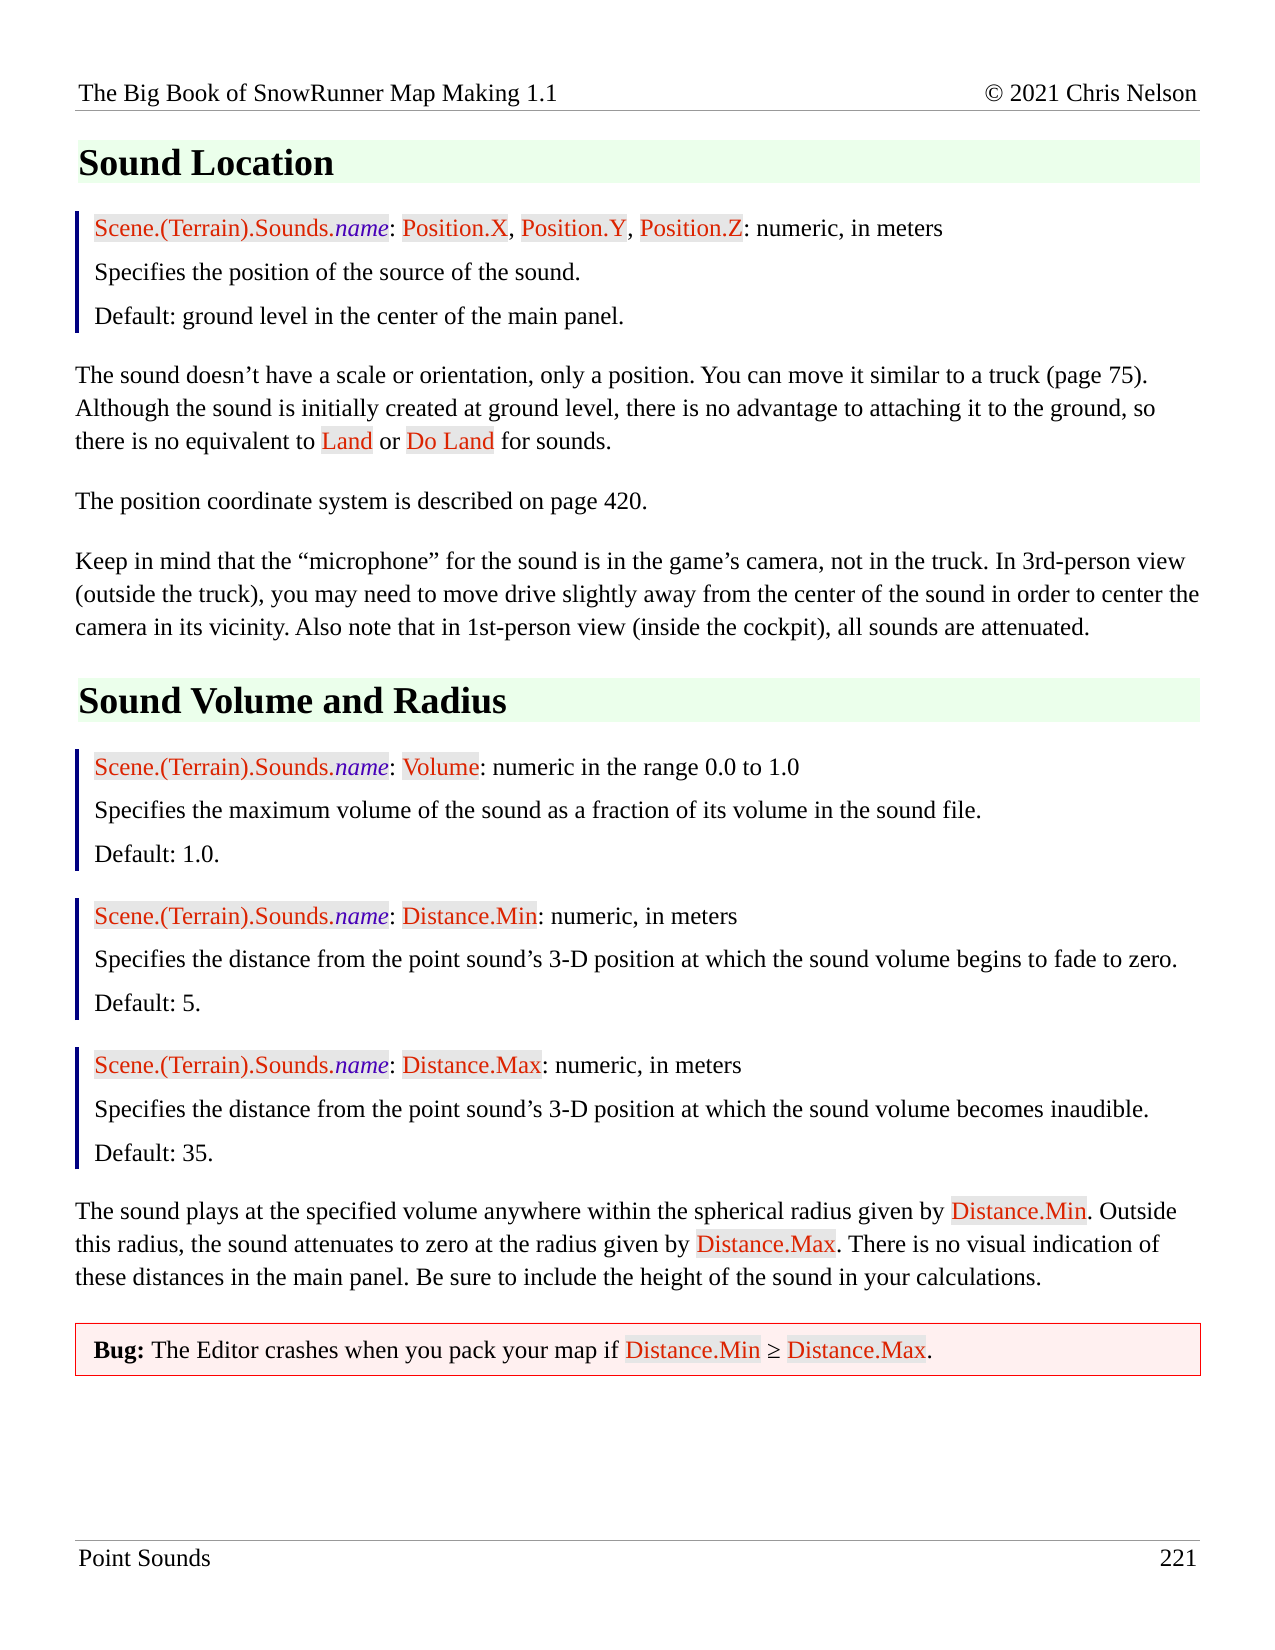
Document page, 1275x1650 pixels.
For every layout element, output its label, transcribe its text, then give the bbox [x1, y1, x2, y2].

text Scene.(Terrain).Sounds.name: Volume: numeric in the range 0.0 to 1.0 [75, 748, 1200, 780]
text Specifies the position of the source of the sound. [79, 254, 1200, 286]
subtitle Sound Volume and Radius [78, 678, 1200, 722]
text Specifies the distance from the point sound’s 3‑D position at which the sound volume begins to fade to zero. [79, 942, 1200, 973]
text Default: 5. [79, 985, 1200, 1020]
text Default: ground level in the center of the main panel. [79, 298, 1200, 333]
text The sound plays at the specified volume anywhere within the spherical radius given by Distance.Min. Outside this radius, the sound attenuates to zero at the radius given by Distance.Max. There is no visual indication of these distances in the main panel. Be sure to include the height of the sound in your calculations. [75, 1196, 1200, 1291]
text Default: 1.0. [79, 836, 1200, 871]
text Scene.(Terrain).Sounds.name: Position.X, Position.Y, Position.Z: numeric, in meters [79, 211, 1200, 242]
subtitle Sound Location [78, 140, 1200, 183]
text The sound doesn’t have a scale or orientation, only a position. You can move it similar to a truck (page 75). Although the sound is initially created at ground level, there is no advantage to attaching it to the ground, so there is no equivalent to Land or Do Land for sounds. [75, 360, 1200, 454]
text Specifies the distance from the point sound’s 3‑D position at which the sound volume becomes inaudible. [79, 1091, 1200, 1123]
text Keep in mind that the “microphone” for the sound is in the game’s camera, not in the truck. In 3rd-person view (outside the truck), you may need to move drive slightly away from the center of the sound in order to center the camera in its vicinity. Also note that in 1st-person view (inside the cockpit), all sounds are attenuated. [75, 546, 1200, 641]
text Scene.(Terrain).Sounds.name: Distance.Max: numeric, in meters [79, 1047, 1200, 1079]
text The position coordinate system is described on page 420. [75, 486, 1200, 514]
text Scene.(Terrain).Sounds.name: Distance.Min: numeric, in meters [79, 898, 1200, 929]
text Default: 35. [79, 1134, 1200, 1169]
list The Editor crashes when you pack your map if Distance.Min ≥ Distance.Max. [76, 1324, 1200, 1375]
text Specifies the maximum volume of the sound as a fraction of its volume in the sound file. [79, 792, 1200, 824]
